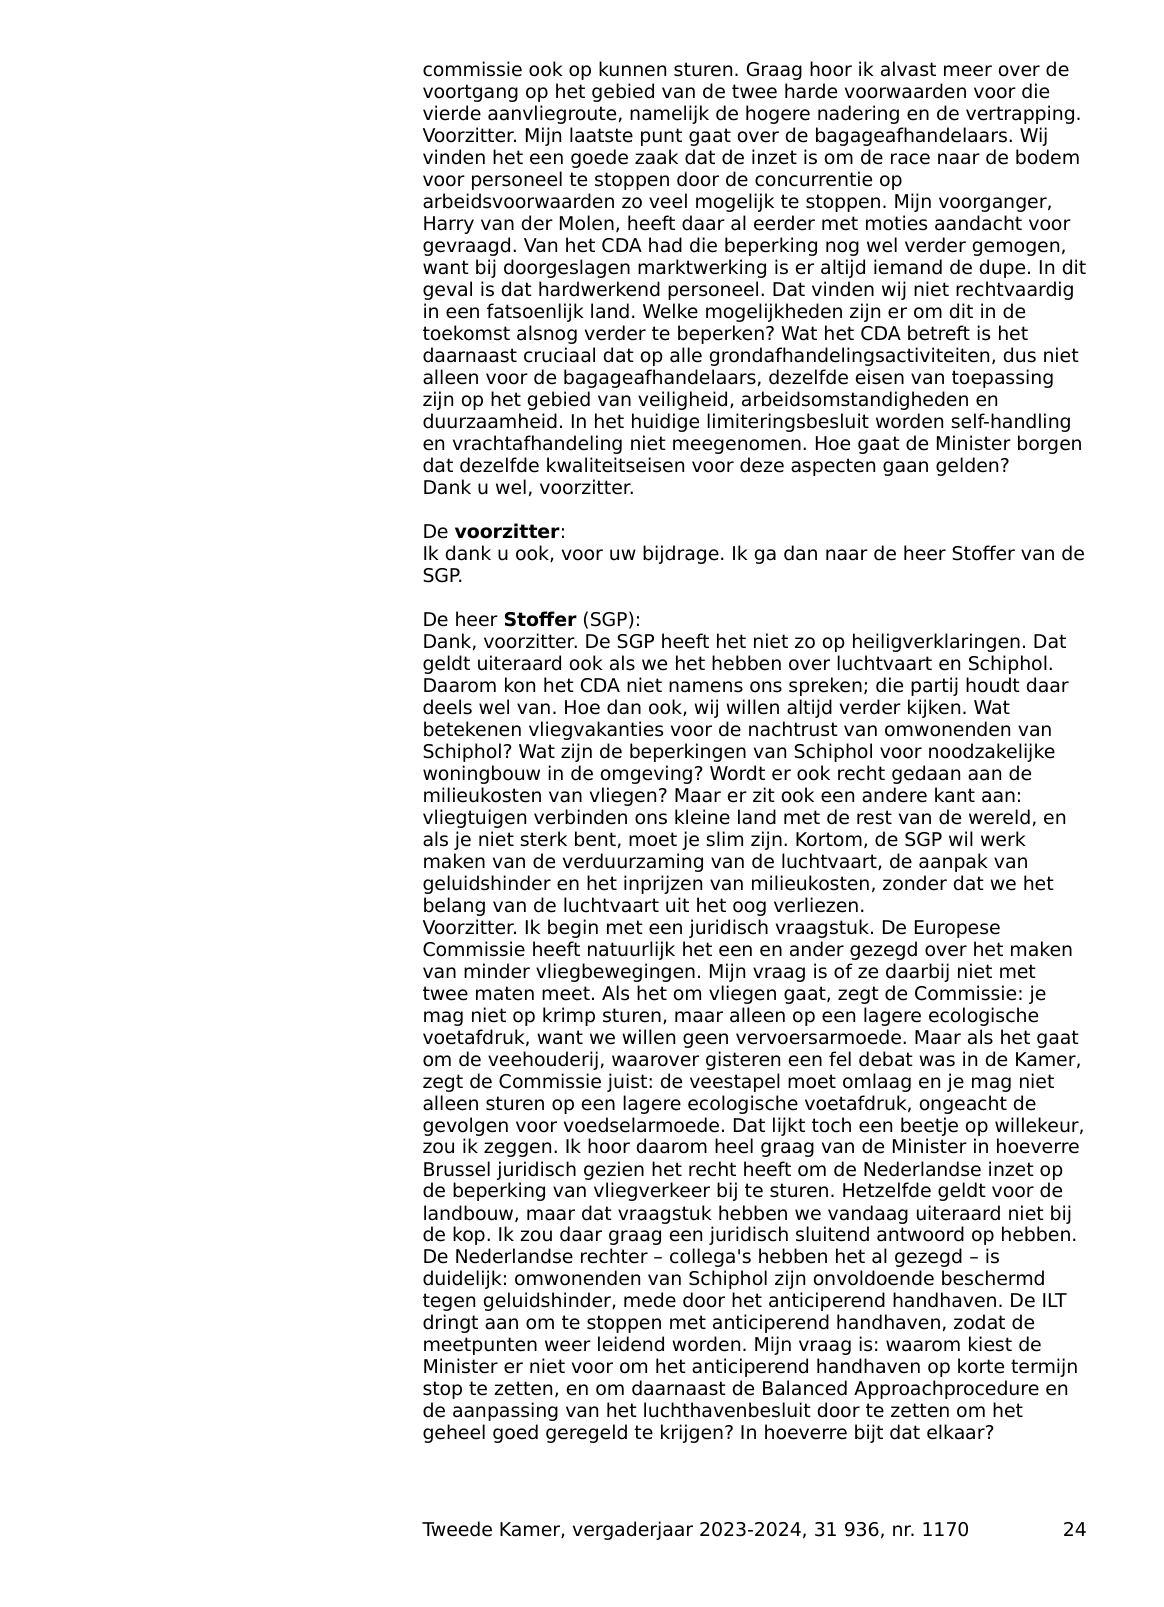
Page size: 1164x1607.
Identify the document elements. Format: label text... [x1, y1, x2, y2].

text Voorzitter. Ik begin met een juridisch vraagstuk. De Europese Commissie heeft natuurlijk het een en ander gezegd over het maken van minder vliegbewegingen. Mijn vraag is of ze daarbij niet met twee maten meet. Als het om vliegen gaat, zegt de Commissie: je mag niet op krimp sturen, maar alleen op een lagere ecologische voetafdruk, want we willen geen vervoersarmoede. Maar als het gaat om de veehouderij, waarover gisteren een fel debat was in de Kamer, zegt de Commissie juist: de veestapel moet omlaag en je mag niet alleen sturen op een lagere ecologische voetafdruk, ongeacht de gevolgen voor voedselarmoede. Dat lijkt toch een beetje op willekeur, zou ik zeggen. Ik hoor daarom heel graag van de Minister in hoeverre Brussel juridisch gezien het recht heeft om de Nederlandse inzet op de beperking van vliegverkeer bij te sturen. Hetzelfde geldt voor de landbouw, maar dat vraagstuk hebben we vandaag uiteraard niet bij de kop. Ik zou daar graag een juridisch sluitend antwoord op hebben. [422, 917, 1087, 1246]
text Ik dank u ook, voor uw bijdrage. Ik ga dan naar de heer Stoffer van de SGP. [422, 543, 1087, 587]
text Voorzitter. Mijn laatste punt gaat over de bagageafhandelaars. Wij vinden het een goede zaak dat de inzet is om de race naar de bodem voor personeel te stoppen door de concurrentie op arbeidsvoorwaarden zo veel mogelijk te stoppen. Mijn voorganger, Harry van der Molen, heeft daar al eerder met moties aandacht voor gevraagd. Van het CDA had die beperking nog wel verder gemogen, want bij doorgeslagen marktwerking is er altijd iemand de dupe. In dit geval is dat hardwerkend personeel. Dat vinden wij niet rechtvaardig in een fatsoenlijk land. Welke mogelijkheden zijn er om dit in de toekomst alsnog verder te beperken? Wat het CDA betreft is het daarnaast cruciaal dat op alle grondafhandelingsactiviteiten, dus niet alleen voor de bagageafhandelaars, dezelfde eisen van toepassing zijn op het gebied van veiligheid, arbeidsomstandigheden en duurzaamheid. In het huidige limiteringsbesluit worden self-handling en vrachtafhandeling niet meegenomen. Hoe gaat de Minister borgen dat dezelfde kwaliteitseisen voor deze aspecten gaan gelden? [422, 125, 1087, 477]
text Dank u wel, voorzitter. [422, 477, 1087, 499]
text De heer Stoffer (SGP): [422, 609, 1087, 631]
text De voorzitter: [422, 521, 1087, 543]
text De Nederlandse rechter – collega's hebben het al gezegd – is duidelijk: omwonenden van Schiphol zijn onvoldoende beschermd tegen geluidshinder, mede door het anticiperend handhaven. De ILT dringt aan om te stoppen met anticiperend handhaven, zodat de meetpunten weer leidend worden. Mijn vraag is: waarom kiest de Minister er niet voor om het anticiperend handhaven op korte termijn stop te zetten, en om daarnaast de Balanced Approachprocedure en de aanpassing van het luchthavenbesluit door te zetten om het geheel goed geregeld te krijgen? In hoeverre bijt dat elkaar? [422, 1246, 1087, 1444]
text Dank, voorzitter. De SGP heeft het niet zo op heiligverklaringen. Dat geldt uiteraard ook als we het hebben over luchtvaart en Schiphol. Daarom kon het CDA niet namens ons spreken; die partij houdt daar deels wel van. Hoe dan ook, wij willen altijd verder kijken. Wat betekenen vliegvakanties voor de nachtrust van omwonenden van Schiphol? Wat zijn de beperkingen van Schiphol voor noodzakelijke woningbouw in de omgeving? Wordt er ook recht gedaan aan de milieukosten van vliegen? Maar er zit ook een andere kant aan: vliegtuigen verbinden ons kleine land met de rest van de wereld, en als je niet sterk bent, moet je slim zijn. Kortom, de SGP wil werk maken van de verduurzaming van de luchtvaart, de aanpak van geluidshinder en het inprijzen van milieukosten, zonder dat we het belang van de luchtvaart uit het oog verliezen. [422, 631, 1087, 917]
text commissie ook op kunnen sturen. Graag hoor ik alvast meer over de voortgang op het gebied van de twee harde voorwaarden voor die vierde aanvliegroute, namelijk de hogere nadering en de vertrapping. [422, 59, 1087, 125]
